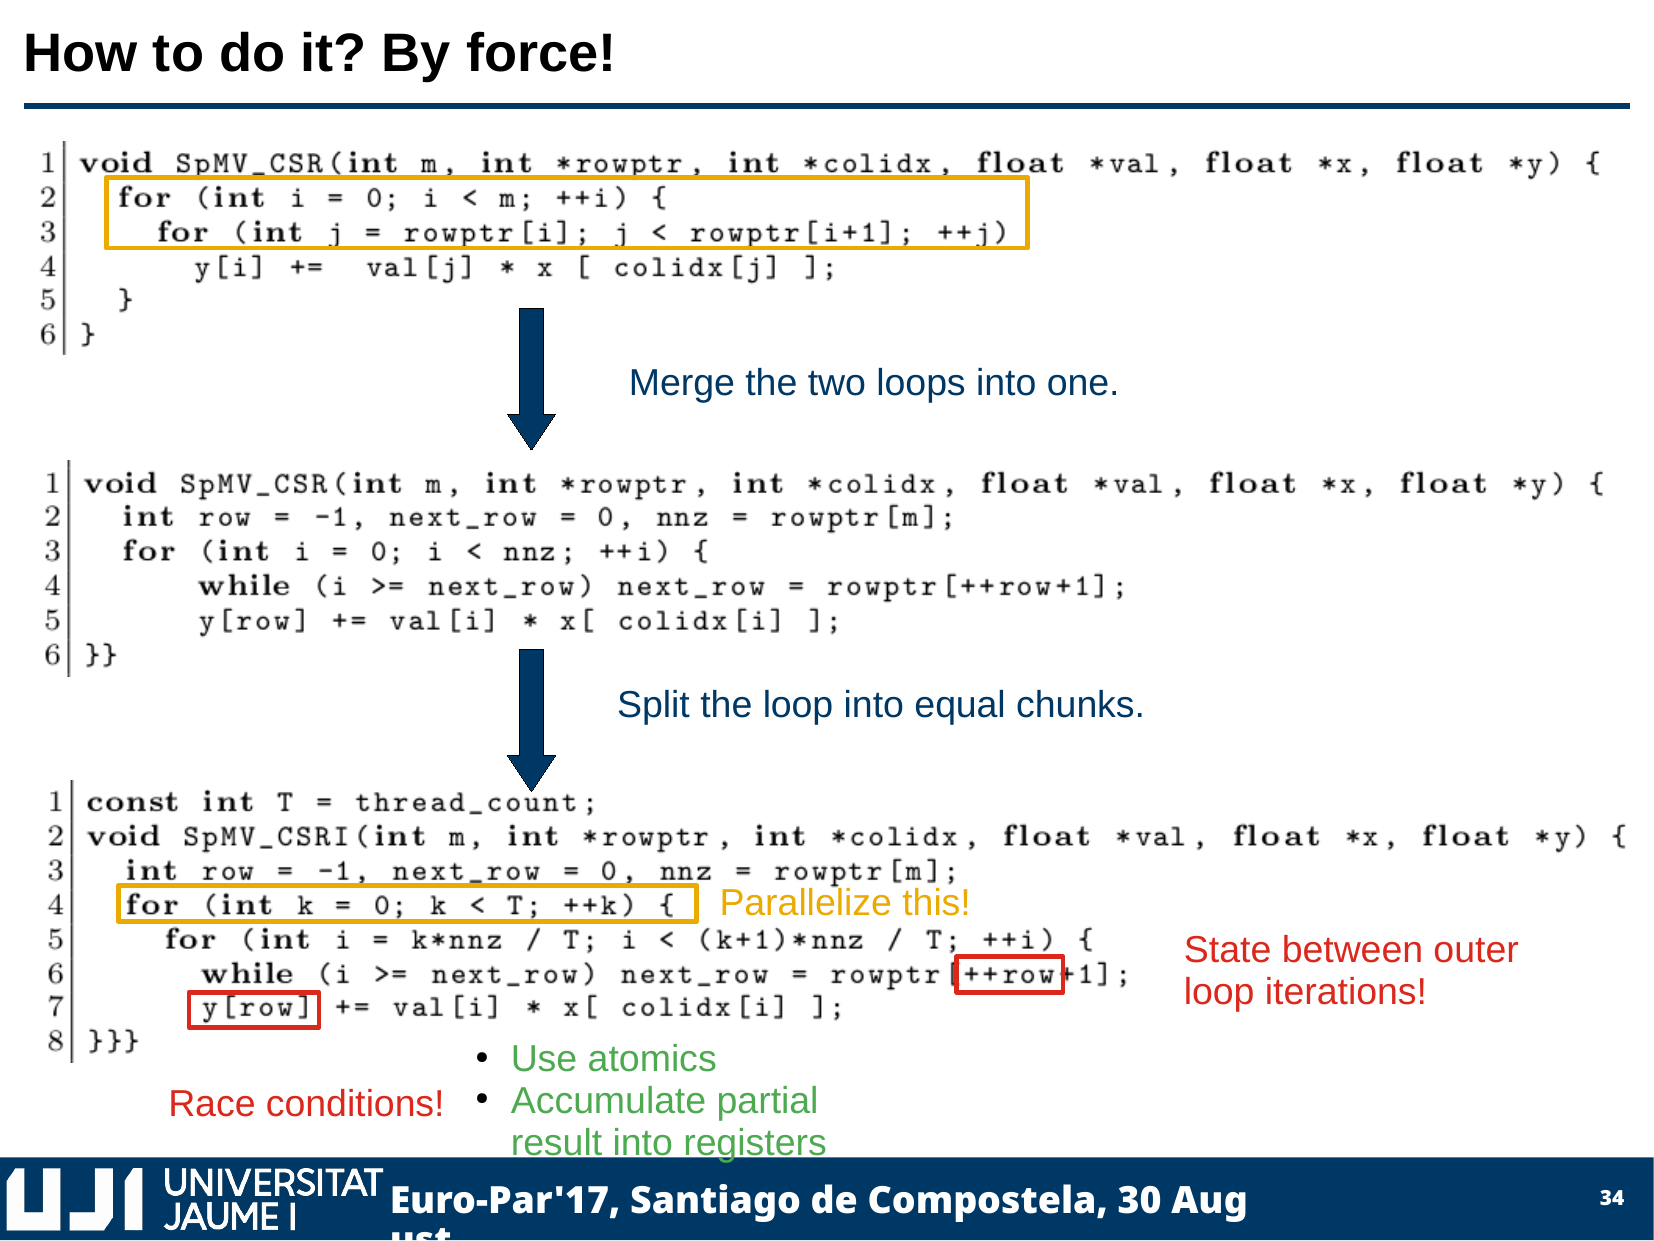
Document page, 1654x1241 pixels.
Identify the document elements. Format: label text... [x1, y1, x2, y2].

text_box Use atomics Accumulate partial result into registers [460, 1029, 913, 1170]
text_box [507, 649, 556, 792]
text_box [507, 308, 556, 450]
text_box Parallelize this! [704, 874, 987, 931]
picture [35, 460, 1617, 677]
text_box Race conditions! [153, 1074, 460, 1132]
picture [32, 141, 1607, 355]
text_box State between outer loop iterations! [1169, 921, 1536, 1020]
text_box Split the loop into equal chunks. [602, 675, 1161, 733]
text_box Merge the two loops into one. [614, 354, 1135, 411]
title How to do it? By force! [23, 0, 1630, 107]
picture [0, 1158, 390, 1241]
picture [35, 780, 1630, 1063]
